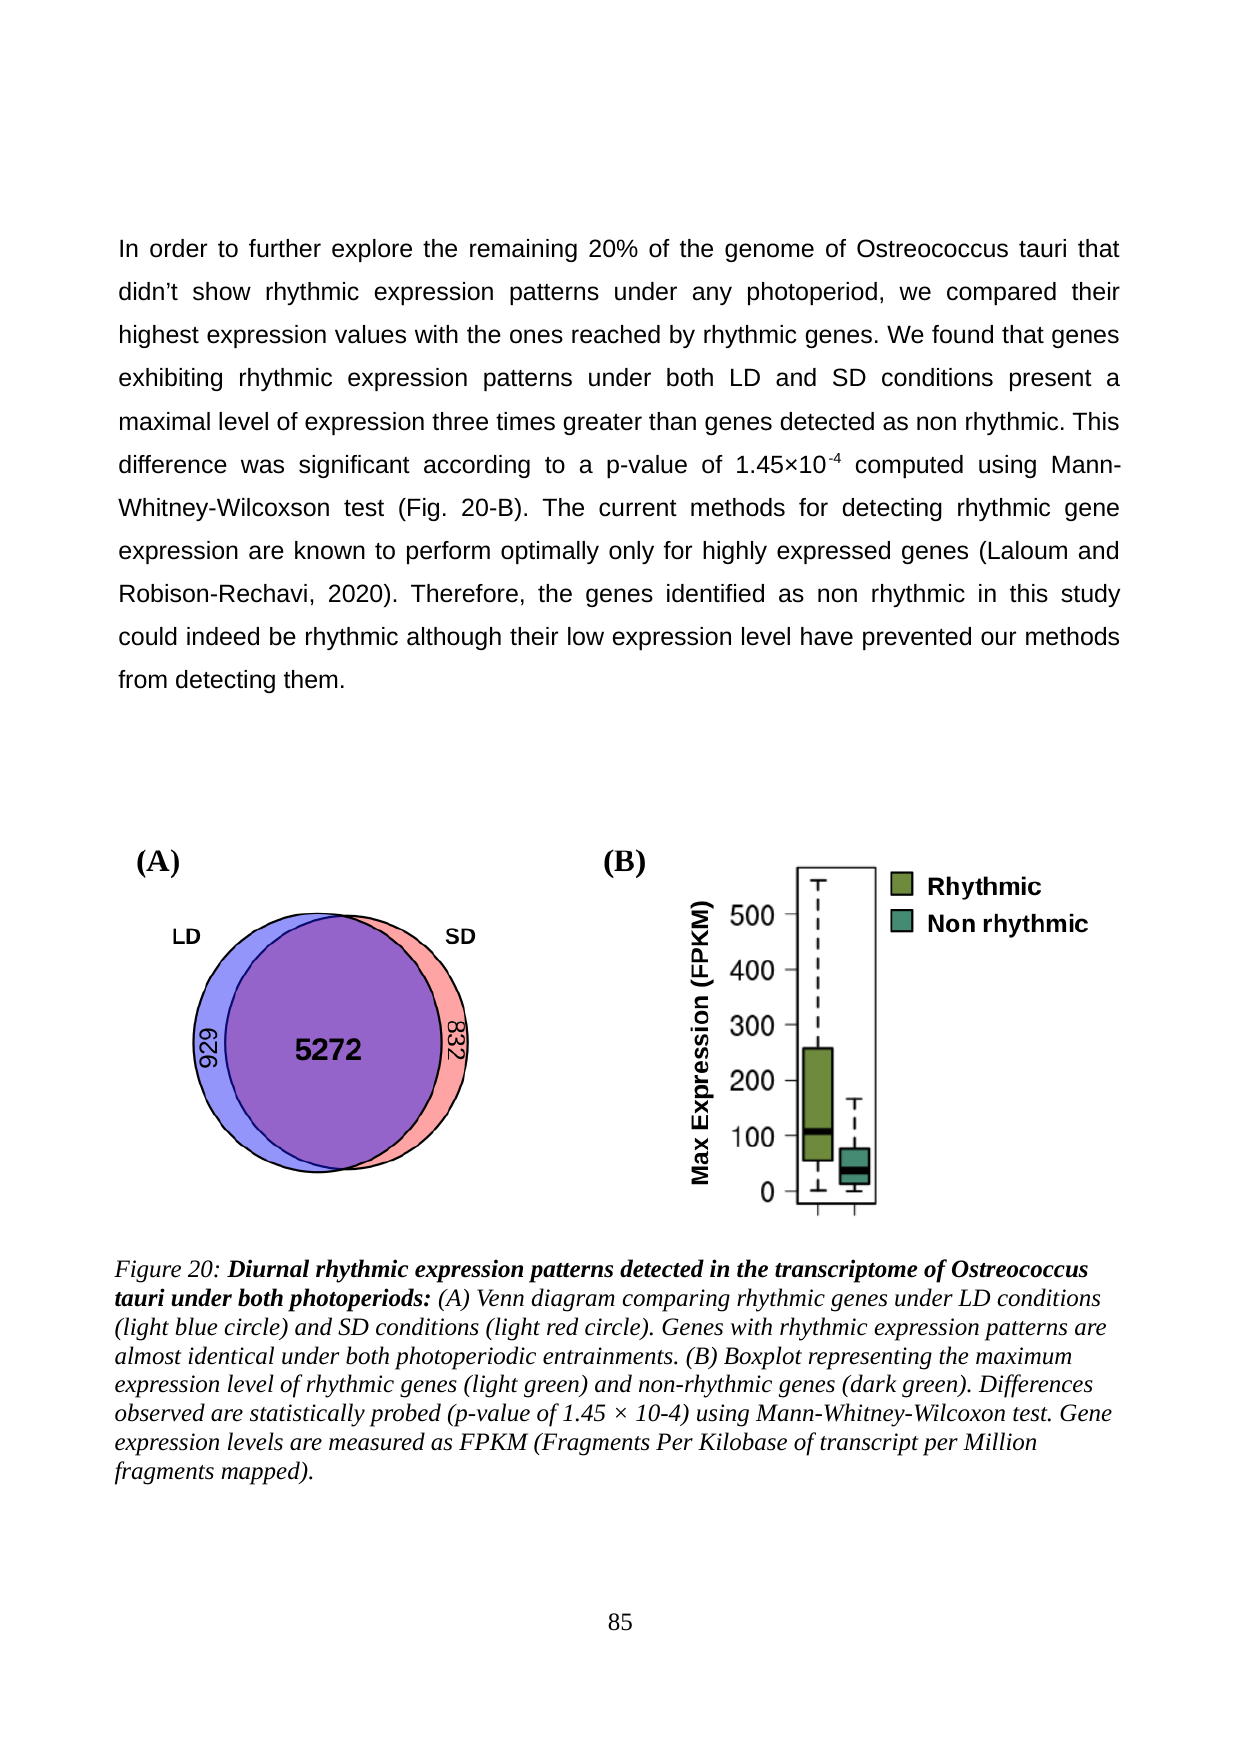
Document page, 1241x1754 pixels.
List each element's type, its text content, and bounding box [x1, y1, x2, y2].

picture [114, 805, 1119, 1255]
text Figure 20: Diurnal rhythmic expression patterns detected in the transcriptome of Ostreococcus tauri under both photoperiods: (A) Venn diagram comparing rhythmic genes under LD conditions (light blue circle) and SD conditions (light red circle). Genes with rhythmic expression patterns are almost identical under both photoperiodic entrainments. (B) Boxplot representing the maximum expression level of rhythmic genes (light green) and non-rhythmic genes (dark green). Differences observed are statistically probed (p-value of 1.45 × 10-4) using Mann-Whitney-Wilcoxon test. Gene expression levels are measured as FPKM (Fragments Per Kilobase of transcript per Million fragments mapped). [114, 1255, 1118, 1484]
text In order to further explore the remaining 20% of the genome of Ostreococcus tauri that didn’t show rhythmic expression patterns under any photoperiod, we compared their highest expression values with the ones reached by rhythmic genes. We found that genes exhibiting rhythmic expression patterns under both LD and SD conditions present a maximal level of expression three times greater than genes detected as non rhythmic. This difference was significant according to a p-value of 1.45×10-4 computed using Mann-Whitney-Wilcoxson test (Fig. 20-B). The current methods for detecting rhythmic gene expression are known to perform optimally only for highly expressed genes (Laloum and Robison-Rechavi, 2020). Therefore, the genes identified as non rhythmic in this study could indeed be rhythmic although their low expression level have prevented our methods from detecting them. [118, 234, 1122, 694]
